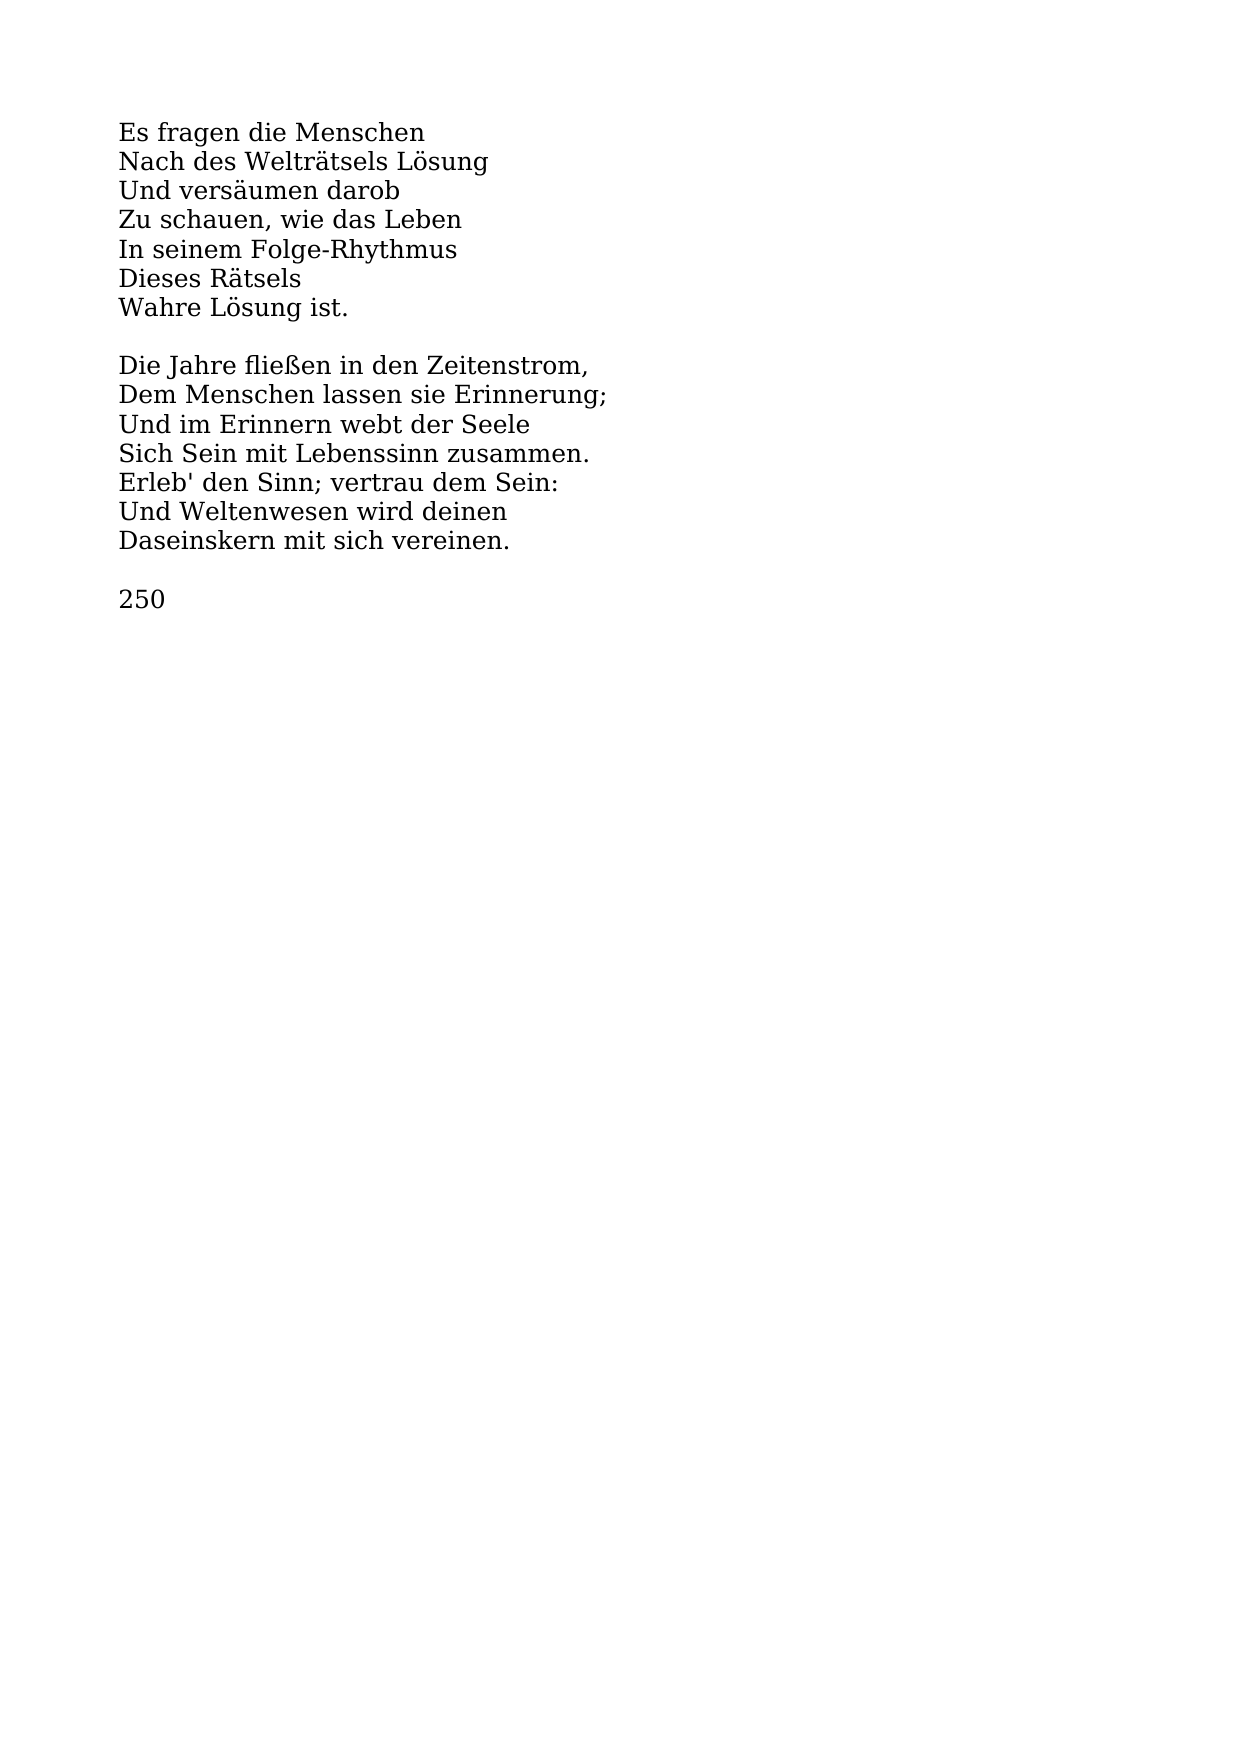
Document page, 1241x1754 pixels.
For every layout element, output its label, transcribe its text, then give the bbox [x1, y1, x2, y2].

text Und versäumen darob [118, 176, 1122, 206]
text Sich Sein mit Lebenssinn zusammen. [118, 439, 1122, 468]
text Erleb' den Sinn; vertrau dem Sein: [118, 468, 1122, 497]
text Daseinskern mit sich vereinen. [118, 526, 1122, 556]
text Nach des Welträtsels Lösung [118, 147, 1122, 176]
text Zu schauen, wie das Leben [118, 206, 1122, 235]
text Und im Erinnern webt der Seele [118, 410, 1122, 439]
text Es fragen die Menschen [118, 118, 1122, 147]
text Dieses Rätsels [118, 264, 1122, 293]
text Und Weltenwesen wird deinen [118, 497, 1122, 526]
text Wahre Lösung ist. [118, 293, 1122, 322]
text 250 [118, 585, 1122, 614]
text Die Jahre fließen in den Zeitenstrom, [118, 351, 1122, 381]
text In seinem Folge-Rhythmus [118, 235, 1122, 264]
text Dem Menschen lassen sie Erinnerung; [118, 381, 1122, 410]
